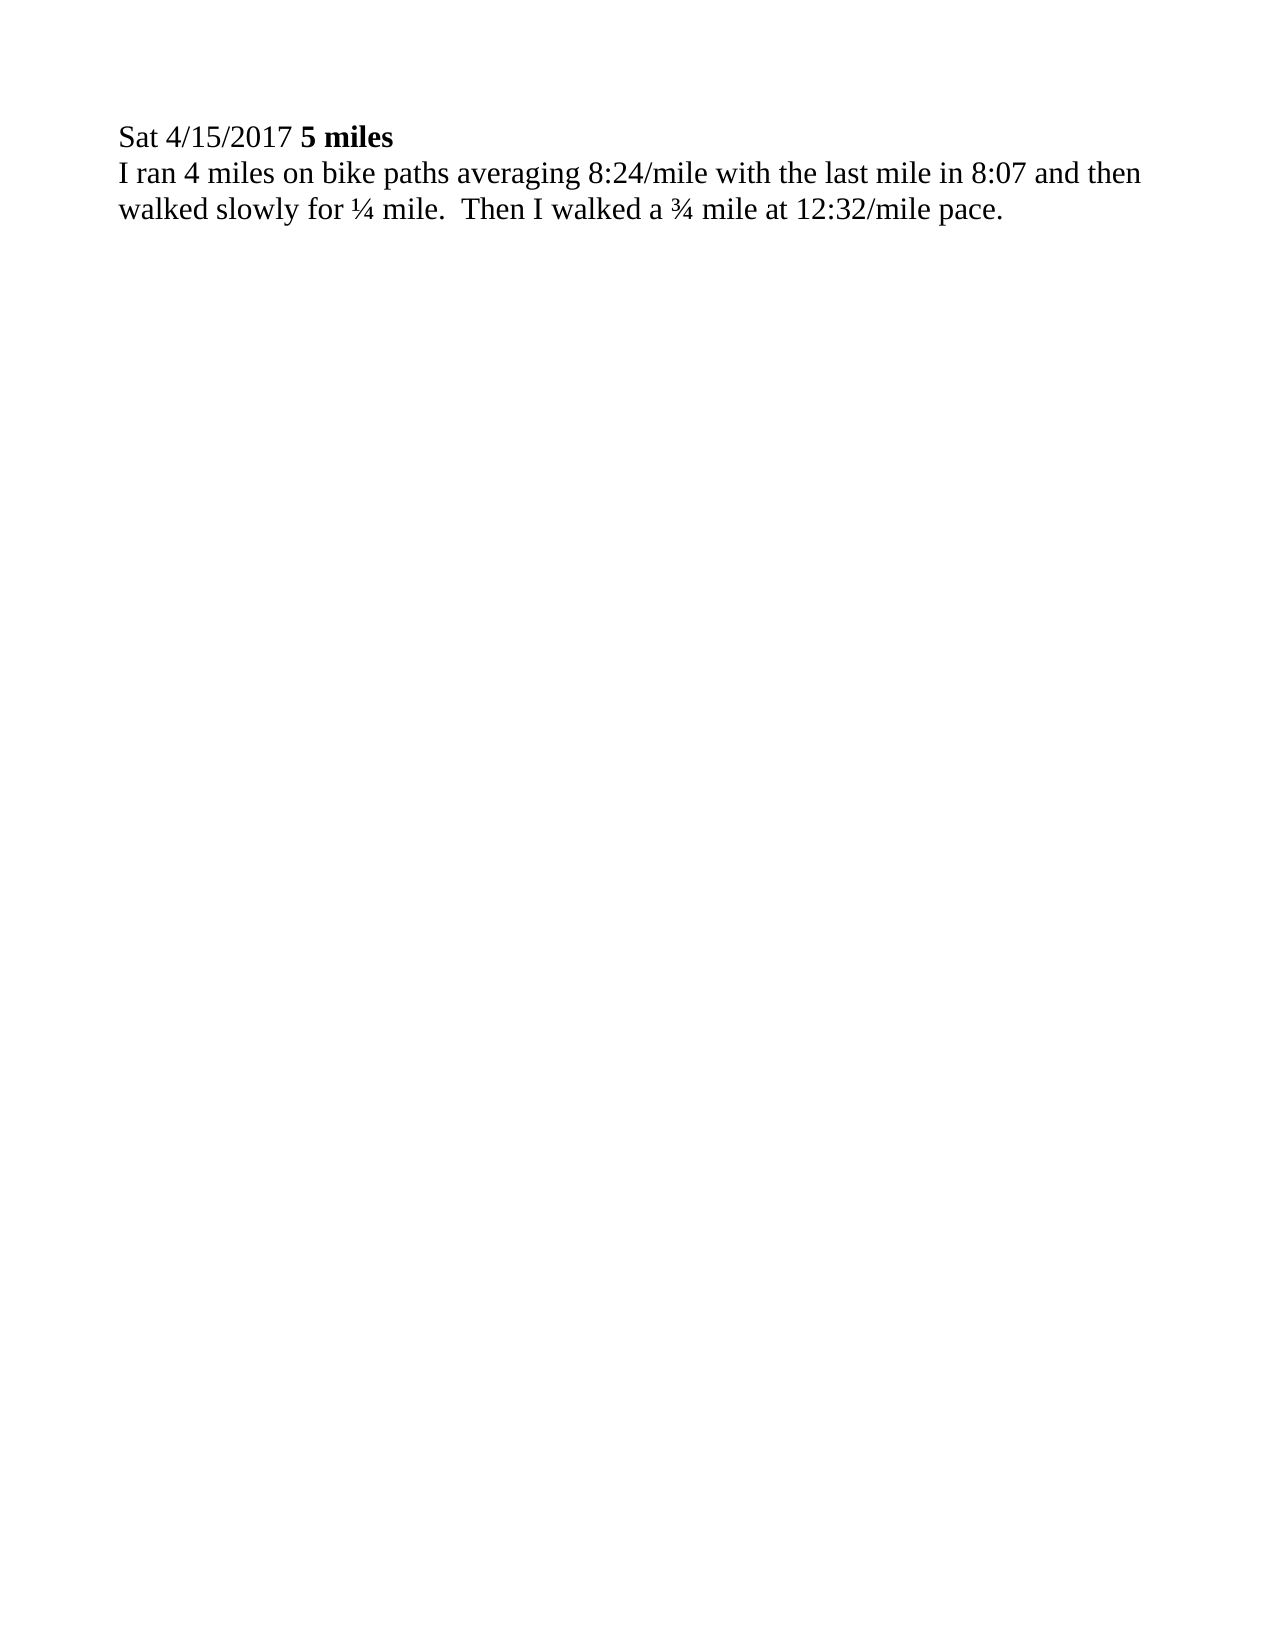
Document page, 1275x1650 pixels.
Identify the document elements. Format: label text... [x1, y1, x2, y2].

text I ran 4 miles on bike paths averaging 8:24/mile with the last mile in 8:07 and then walked slowly for ¼ mile. Then I walked a ¾ mile at 12:32/mile pace. [118, 154, 1157, 226]
text Sat 4/15/2017 5 miles [118, 118, 1157, 154]
